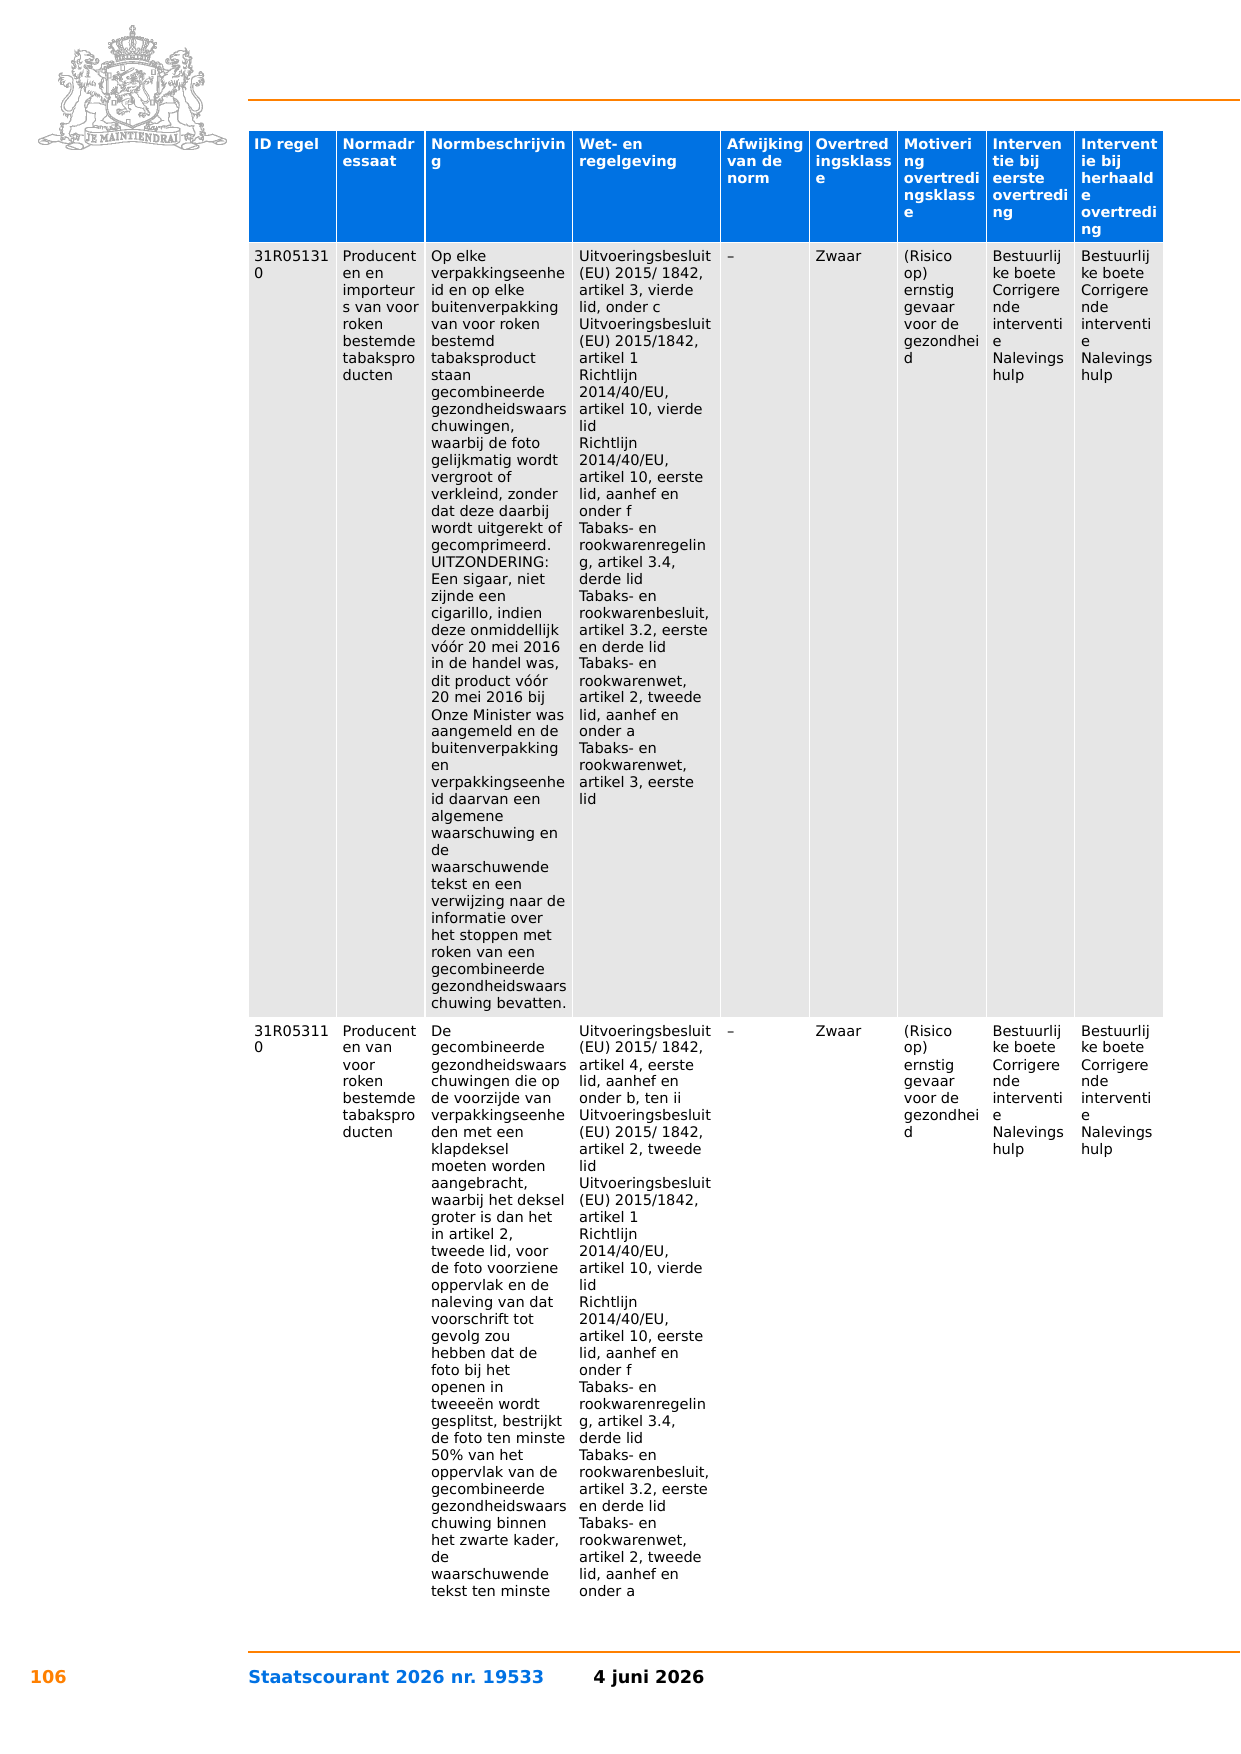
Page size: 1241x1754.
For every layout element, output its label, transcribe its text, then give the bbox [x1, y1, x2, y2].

table_cell – [721, 243, 809, 1017]
table_cell Uitvoeringsbesluit (EU) 2015/ 1842, artikel 4, eerste lid, aanhef en onder b, ten ii Uitvoeringsbesluit (EU) 2015/ 1842, artikel 2, tweede lid Uitvoeringsbesluit (EU) 2015/1842, artikel 1 Richtlijn 2014/40/EU, artikel 10, vierde lid Richtlijn 2014/40/EU, artikel 10, eerste lid, aanhef en onder f Tabaks- en rookwarenregeling, artikel 3.4, derde lid Tabaks- en rookwarenbesluit, artikel 3.2, eerste en derde lid Tabaks- en rookwarenwet, artikel 2, tweede lid, aanhef en onder a [573, 1018, 720, 1604]
table_cell Uitvoeringsbesluit (EU) 2015/ 1842, artikel 3, vierde lid, onder c Uitvoeringsbesluit (EU) 2015/1842, artikel 1 Richtlijn 2014/40/EU, artikel 10, vierde lid Richtlijn 2014/40/EU, artikel 10, eerste lid, aanhef en onder f Tabaks- en rookwarenregeling, artikel 3.4, derde lid Tabaks- en rookwarenbesluit, artikel 3.2, eerste en derde lid Tabaks- en rookwarenwet, artikel 2, tweede lid, aanhef en onder a Tabaks- en rookwarenwet, artikel 3, eerste lid [573, 243, 720, 1017]
table_cell Op elke verpakkingseenheid en op elke buitenverpakking van voor roken bestemd tabaksproduct staan gecombineerde gezondheidswaarschuwingen, waarbij de foto gelijkmatig wordt vergroot of verkleind, zonder dat deze daarbij wordt uitgerekt of gecomprimeerd. UITZONDERING: Een sigaar, niet zijnde een cigarillo, indien deze onmiddellijk vóór 20 mei 2016 in de handel was, dit product vóór 20 mei 2016 bij Onze Minister was aangemeld en de buitenverpakking en verpakkingseenheid daarvan een algemene waarschuwing en de waarschuwende tekst en een verwijzing naar de informatie over het stoppen met roken van een gecombineerde gezondheidswaarschuwing bevatten. [426, 243, 572, 1017]
picture [38, 25, 227, 150]
table_cell Bestuurlijke boete Corrigerende interventie Nalevingshulp [1075, 243, 1163, 1017]
table_header Normbeschrijving [426, 131, 572, 242]
table_cell Producenten van voor roken bestemde tabaksproducten [337, 1018, 424, 1604]
table_cell (Risico op) ernstig gevaar voor de gezondheid [898, 1018, 986, 1604]
table_header Overtredingsklasse [810, 131, 897, 242]
table_cell Bestuurlijke boete Corrigerende interventie Nalevingshulp [987, 243, 1074, 1017]
table_cell (Risico op) ernstig gevaar voor de gezondheid [898, 243, 986, 1017]
table_cell De gecombineerde gezondheidswaarschuwingen die op de voorzijde van verpakkingseenheden met een klapdeksel moeten worden aangebracht, waarbij het deksel groter is dan het in artikel 2, tweede lid, voor de foto voorziene oppervlak en de naleving van dat voorschrift tot gevolg zou hebben dat de foto bij het openen in tweeeën wordt gesplitst, bestrijkt de foto ten minste 50% van het oppervlak van de gecombineerde gezondheidswaarschuwing binnen het zwarte kader, de waarschuwende tekst ten minste [426, 1018, 572, 1604]
table_cell Producenten en importeurs van voor roken bestemde tabaksproducten [337, 243, 424, 1017]
table_cell Bestuurlijke boete Corrigerende interventie Nalevingshulp [1075, 1018, 1163, 1604]
table_cell – [721, 1018, 809, 1604]
table_header Motivering overtredingsklasse [898, 131, 986, 242]
table_header Afwijking van de norm [721, 131, 809, 242]
table_header Interventie bij herhaalde overtreding [1075, 131, 1163, 242]
table_cell Zwaar [810, 1018, 897, 1604]
table_header Normadressaat [337, 131, 424, 242]
table_header ID regel [249, 131, 336, 242]
table_cell 31R053110 [249, 1018, 336, 1604]
table_cell Bestuurlijke boete Corrigerende interventie Nalevingshulp [987, 1018, 1074, 1604]
table_cell Zwaar [810, 243, 897, 1017]
table_header Wet- en regelgeving [573, 131, 720, 242]
table_header Interventie bij eerste overtreding [987, 131, 1074, 242]
table_cell 31R051310 [249, 243, 336, 1017]
